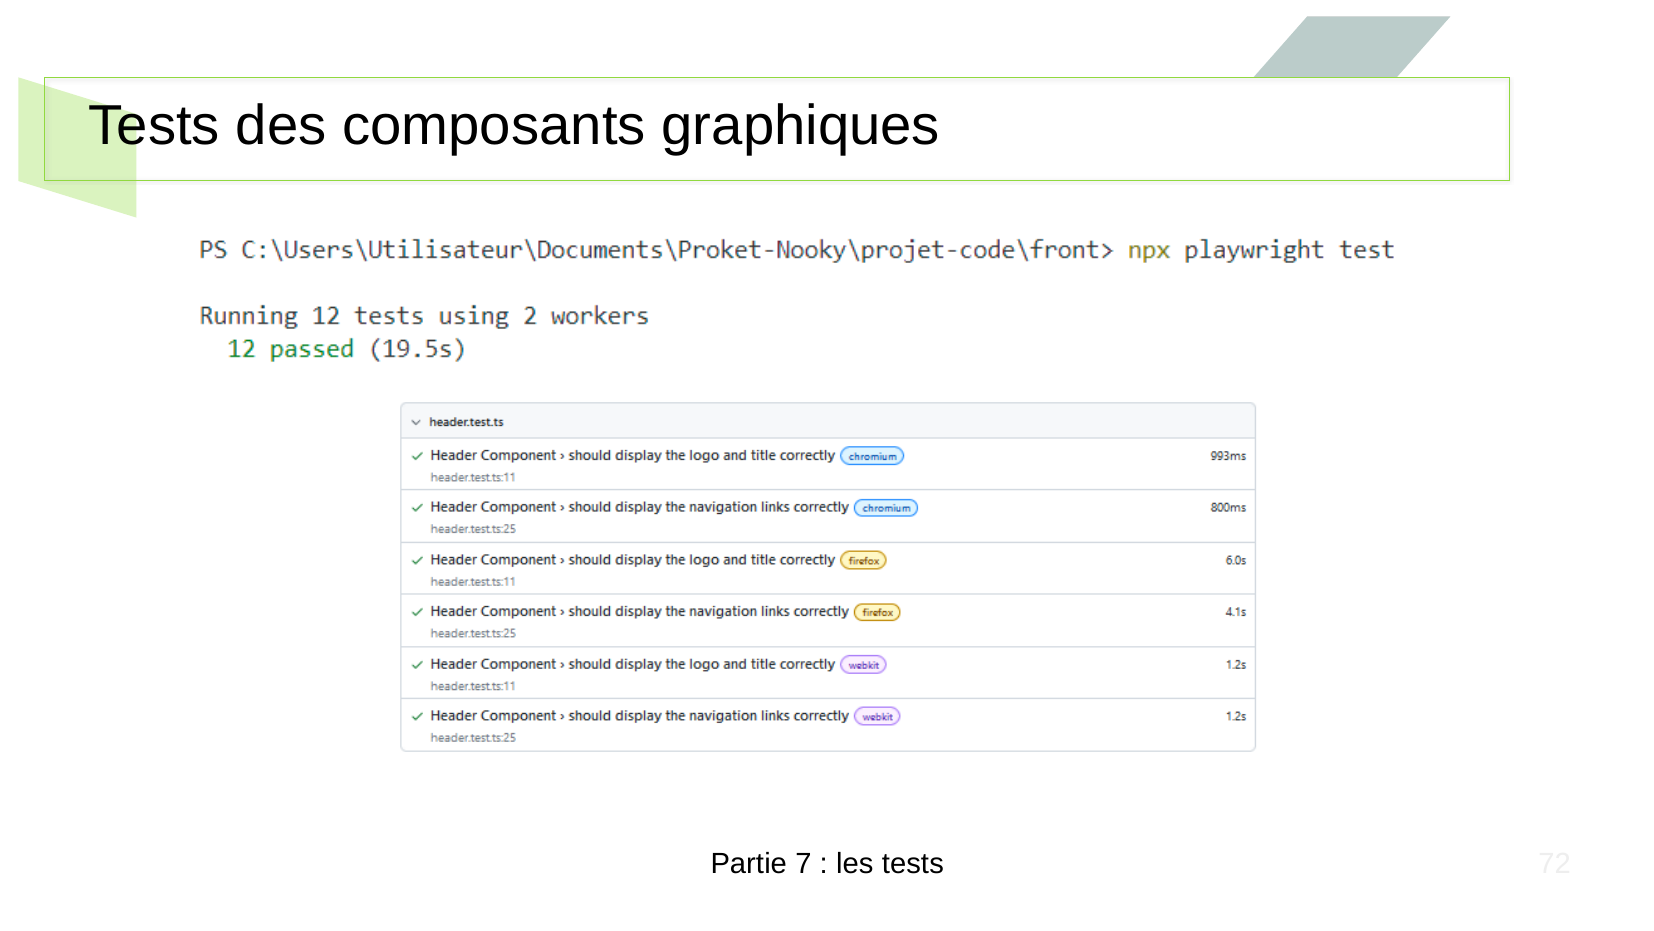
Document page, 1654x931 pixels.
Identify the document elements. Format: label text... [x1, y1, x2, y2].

picture [165, 230, 1447, 384]
picture [384, 396, 1270, 758]
title Tests des composants graphiques [88, 73, 1506, 178]
